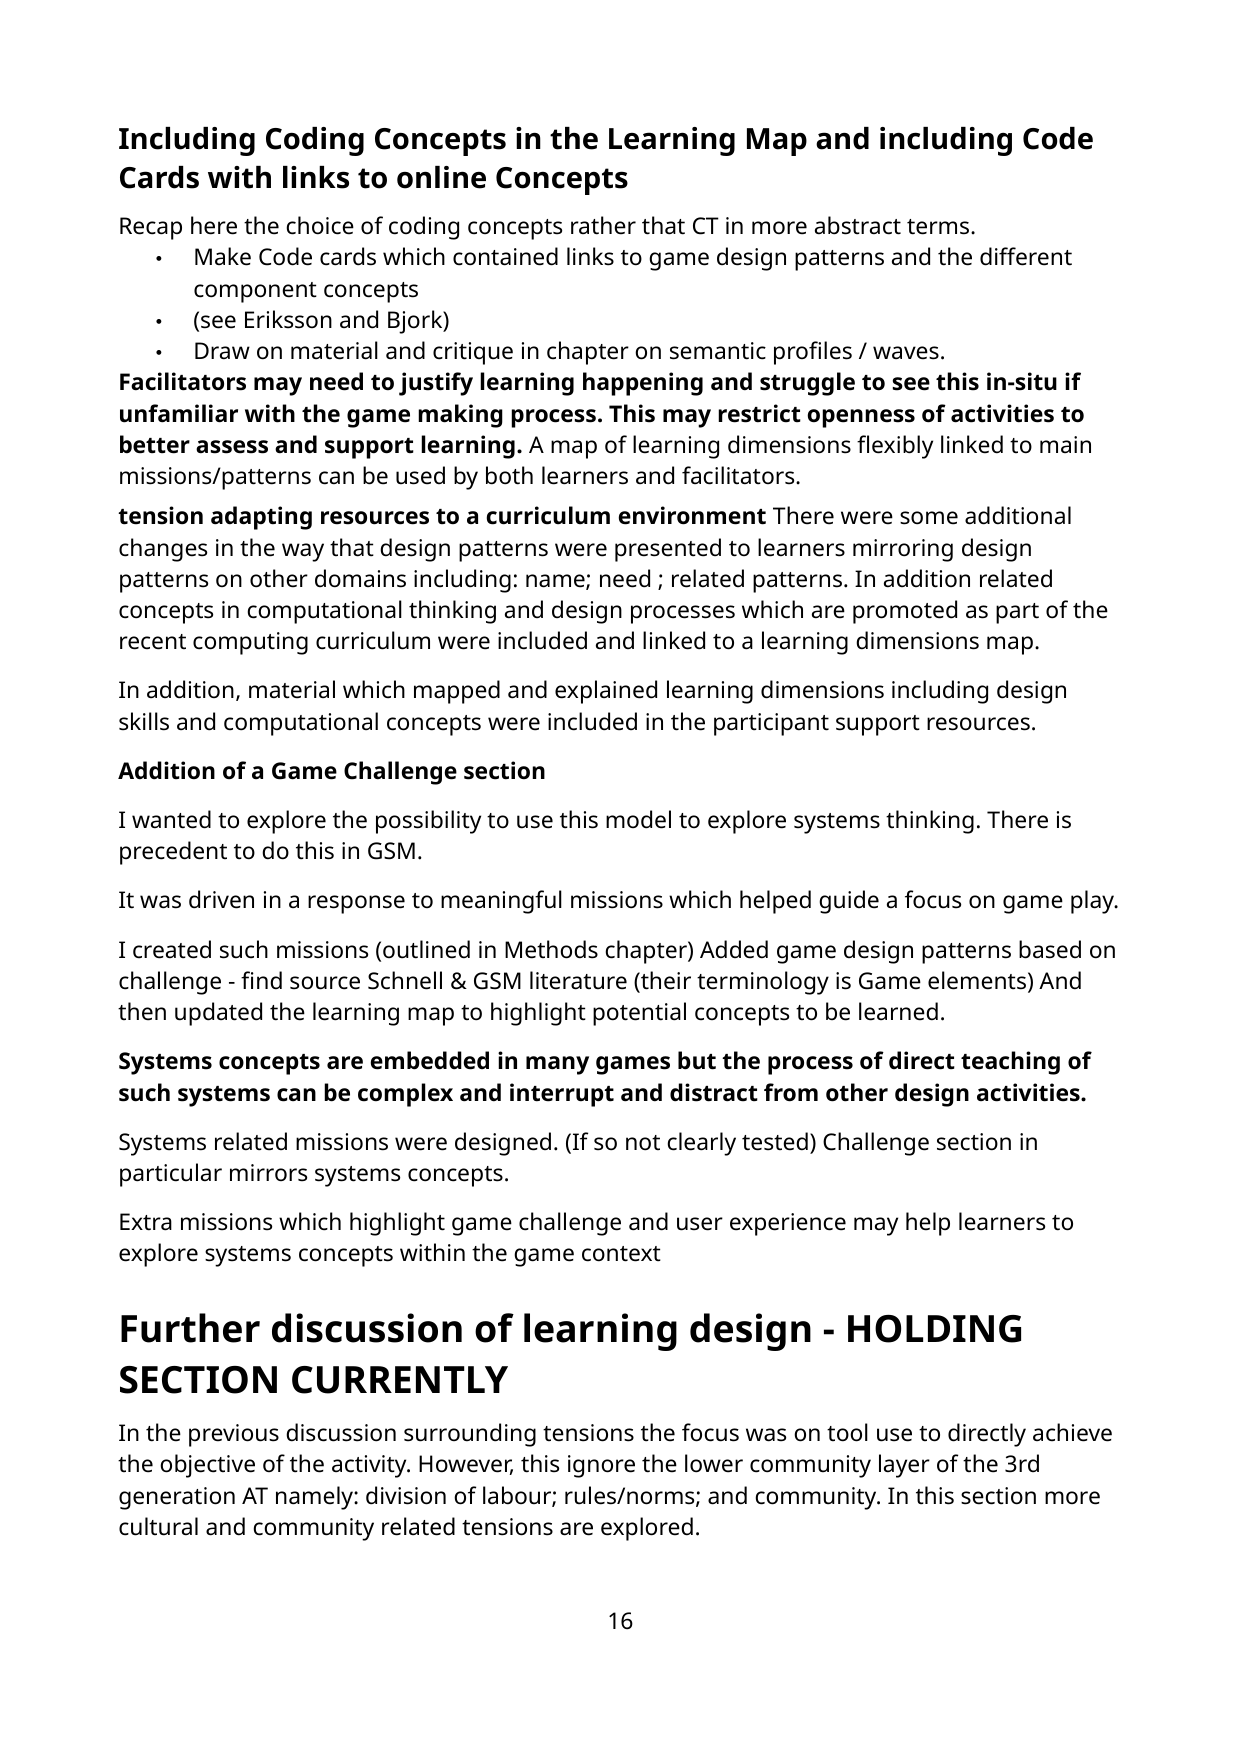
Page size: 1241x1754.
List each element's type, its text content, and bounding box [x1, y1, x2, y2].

text Extra missions which highlight game challenge and user experience may help learners to explore systems concepts within the game context [118, 1206, 1122, 1268]
text Recap here the choice of coding concepts rather that CT in more abstract terms. [118, 210, 1122, 241]
text I wanted to explore the possibility to use this model to explore systems thinking. There is precedent to do this in GSM. [118, 804, 1122, 866]
text Addition of a Game Challenge section [118, 755, 1122, 786]
list Make Code cards which contained links to game design patterns and the different component concepts [156, 241, 1122, 304]
text In addition, material which mapped and explained learning dimensions including design skills and computational concepts were included in the participant support resources. [118, 674, 1122, 737]
text I created such missions (outlined in Methods chapter) Added game design patterns based on challenge - find source Schnell & GSM literature (their terminology is Game elements) And then updated the learning map to highlight potential concepts to be learned. [118, 933, 1122, 1027]
text It was driven in a response to meaningful missions which helped guide a focus on game play. [118, 884, 1122, 916]
list (see Eriksson and Bjork) [156, 304, 1122, 335]
list Draw on material and critique in chapter on semantic profiles / waves. [156, 335, 1122, 366]
text In the previous discussion surrounding tensions the focus was on tool use to directly achieve the objective of the activity. However, this ignore the lower community layer of the 3rd generation AT namely: division of labour; rules/norms; and community. In this section more cultural and community related tensions are explored. [118, 1417, 1122, 1542]
subtitle Including Coding Concepts in the Learning Map and including Code Cards with links to online Concepts [118, 118, 1122, 197]
subtitle Further discussion of learning design - HOLDING SECTION CURRENTLY [118, 1302, 1122, 1404]
text Systems related missions were designed. (If so not clearly tested) Challenge section in particular mirrors systems concepts. [118, 1126, 1122, 1188]
text tension adapting resources to a curriculum environment There were some additional changes in the way that design patterns were presented to learners mirroring design patterns on other domains including: name; need ; related patterns. In addition related concepts in computational thinking and design processes which are promoted as part of the recent computing curriculum were included and linked to a learning dimensions map. [118, 500, 1122, 656]
text Facilitators may need to justify learning happening and struggle to see this in-situ if unfamiliar with the game making process. This may restrict openness of activities to better assess and support learning. A map of learning dimensions flexibly linked to main missions/patterns can be used by both learners and facilitators. [118, 366, 1122, 491]
text Systems concepts are embedded in many games but the process of direct teaching of such systems can be complex and interrupt and distract from other design activities. [118, 1045, 1122, 1108]
